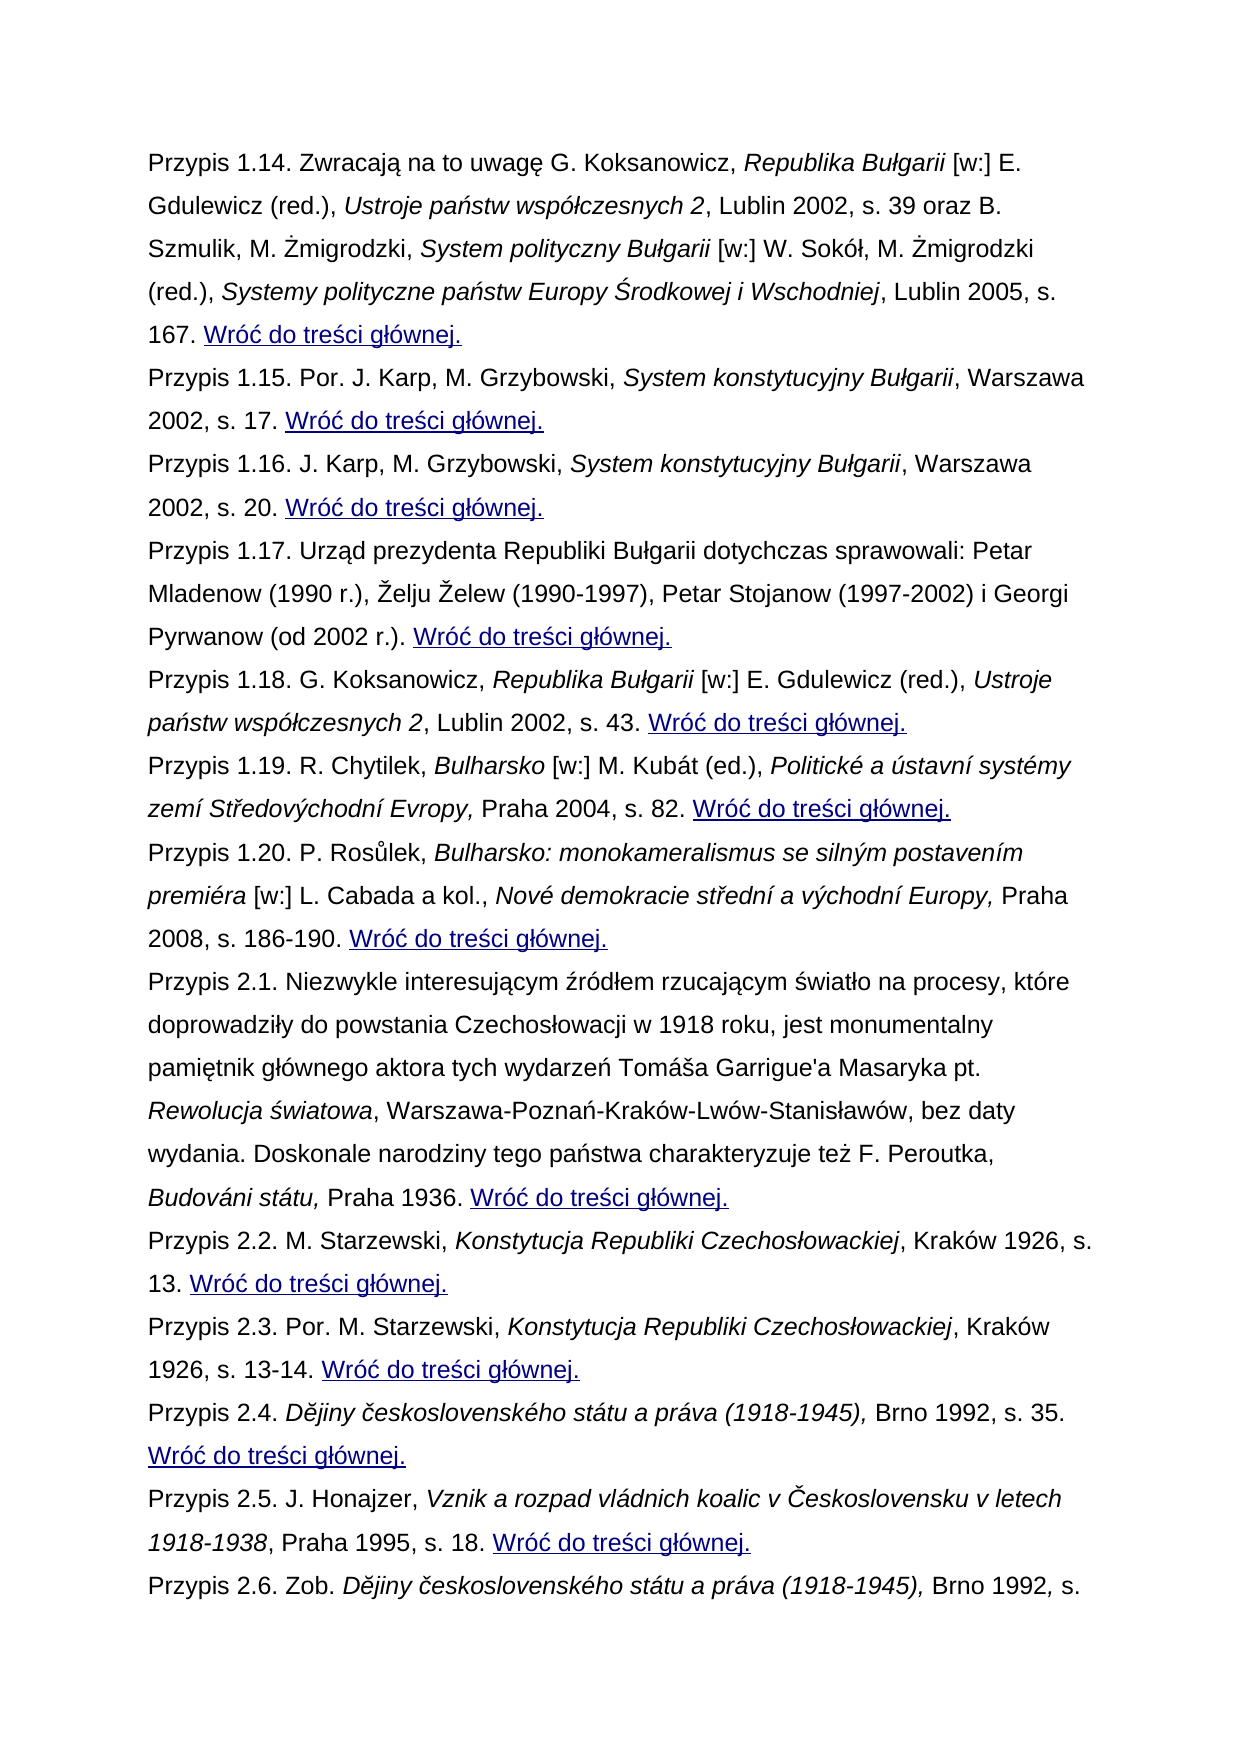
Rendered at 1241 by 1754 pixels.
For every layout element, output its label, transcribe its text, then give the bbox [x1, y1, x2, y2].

text Przypis 2.1. Niezwykle interesującym źródłem rzucającym światło na procesy, które doprowadziły do powstania Czechosłowacji w 1918 roku, jest monumentalny pamiętnik głównego aktora tych wydarzeń Tomáša Garrigue'a Masaryka pt. Rewolucja światowa, Warszawa-Poznań-Kraków-Lwów-Stanisławów, bez daty wydania. Doskonale narodziny tego państwa charakteryzuje też F. Peroutka, Budováni státu, Praha 1936. Wróć do treści głównej. [148, 967, 1093, 1211]
text Przypis 2.2. M. Starzewski, Konstytucja Republiki Czechosłowackiej, Kraków 1926, s. 13. Wróć do treści głównej. [148, 1226, 1093, 1298]
text Przypis 1.16. J. Karp, M. Grzybowski, System konstytucyjny Bułgarii, Warszawa 2002, s. 20. Wróć do treści głównej. [148, 449, 1093, 521]
text Przypis 1.17. Urząd prezydenta Republiki Bułgarii dotychczas sprawowali: Petar Mladenow (1990 r.), Želju Želew (1990-1997), Petar Stojanow (1997-2002) i Georgi Pyrwanow (od 2002 r.). Wróć do treści głównej. [148, 536, 1093, 651]
text Przypis 2.6. Zob. Dĕjiny československého státu a práva (1918-1945), Brno 1992, s. [148, 1571, 1093, 1599]
text Przypis 1.18. G. Koksanowicz, Republika Bułgarii [w:] E. Gdulewicz (red.), Ustroje państw współczesnych 2, Lublin 2002, s. 43. Wróć do treści głównej. [148, 665, 1093, 737]
text Przypis 2.3. Por. M. Starzewski, Konstytucja Republiki Czechosłowackiej, Kraków 1926, s. 13-14. Wróć do treści głównej. [148, 1312, 1093, 1384]
text Przypis 1.15. Por. J. Karp, M. Grzybowski, System konstytucyjny Bułgarii, Warszawa 2002, s. 17. Wróć do treści głównej. [148, 363, 1093, 435]
text Przypis 2.5. J. Honajzer, Vznik a rozpad vládnich koalic v Československu v letech 1918-1938, Praha 1995, s. 18. Wróć do treści głównej. [148, 1484, 1093, 1556]
text Przypis 1.14. Zwracają na to uwagę G. Koksanowicz, Republika Bułgarii [w:] E. Gdulewicz (red.), Ustroje państw współczesnych 2, Lublin 2002, s. 39 oraz B. Szmulik, M. Żmigrodzki, System polityczny Bułgarii [w:] W. Sokół, M. Żmigrodzki (red.), Systemy polityczne państw Europy Środkowej i Wschodniej, Lublin 2005, s. 167. Wróć do treści głównej. [148, 148, 1093, 349]
text Przypis 1.20. P. Rosůlek, Bulharsko: monokameralismus se silným postavením premiéra [w:] L. Cabada a kol., Nové demokracie střední a východní Europy, Praha 2008, s. 186-190. Wróć do treści głównej. [148, 838, 1093, 953]
text Przypis 1.19. R. Chytilek, Bulharsko [w:] M. Kubát (ed.), Politické a ústavní systémy zemí Středovýchodní Evropy, Praha 2004, s. 82. Wróć do treści głównej. [148, 751, 1093, 823]
text Przypis 2.4. Dĕjiny československého státu a práva (1918-1945), Brno 1992, s. 35. Wróć do treści głównej. [148, 1398, 1093, 1470]
